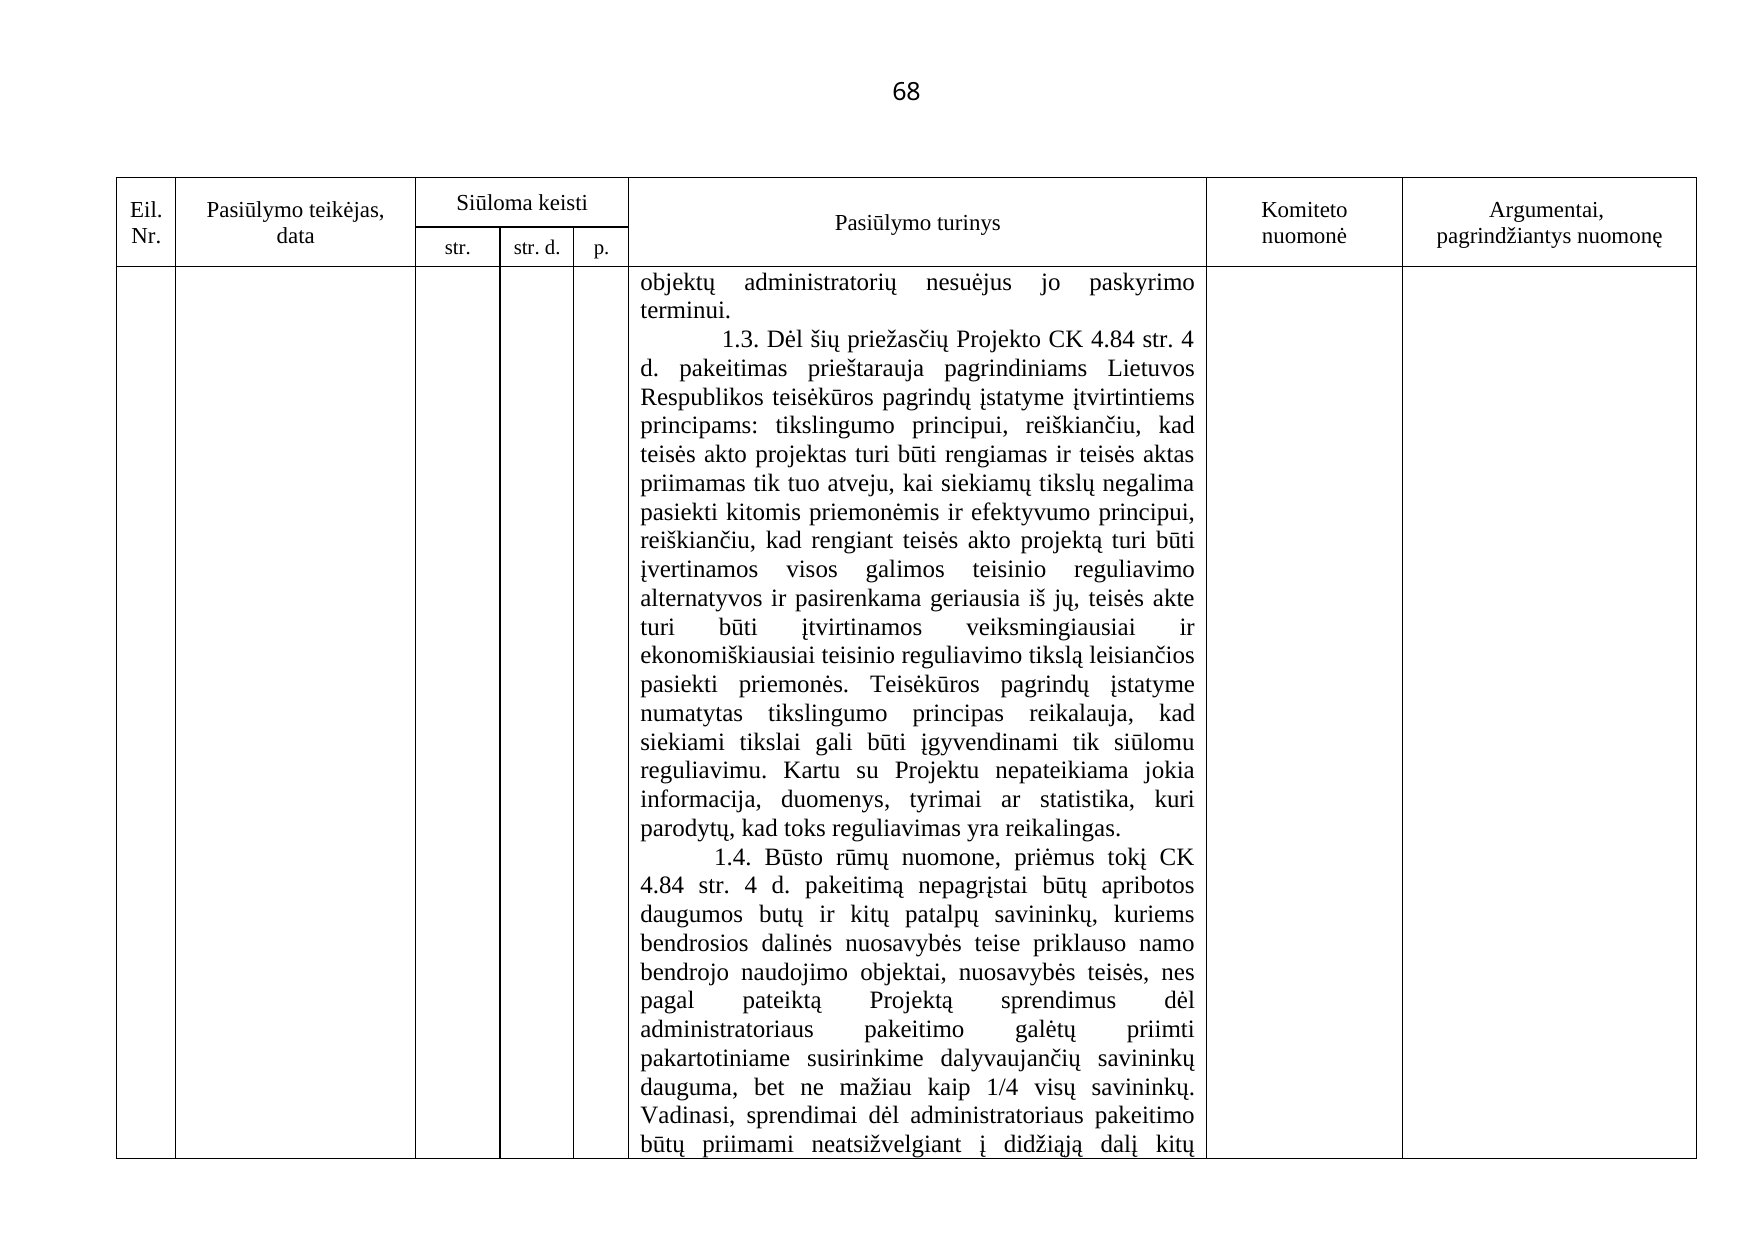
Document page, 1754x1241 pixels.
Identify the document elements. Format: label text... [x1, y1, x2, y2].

table_header Pasiūlymo teikėjas, data [176, 178, 415, 266]
table_cell [501, 267, 573, 1158]
table_header Pasiūlymo turinys [629, 178, 1206, 266]
table_cell [1207, 267, 1402, 1158]
table_cell [574, 267, 628, 1158]
table_cell [1403, 267, 1696, 1158]
table_header Eil. Nr. [117, 178, 175, 266]
table_header Siūloma keisti [416, 178, 628, 226]
table_cell [416, 267, 499, 1158]
table_cell p. [574, 228, 628, 266]
table_cell [176, 267, 415, 1158]
table_cell str. d. [501, 228, 573, 266]
table_cell str. [416, 228, 499, 266]
table_header Argumentai, pagrindžiantys nuomonę [1403, 178, 1696, 266]
table_header Komiteto nuomonė [1207, 178, 1402, 266]
table_cell objektų administratorių nesuėjus jo paskyrimo terminui. 1.3. Dėl šių priežasčių Projekto CK 4.84 str. 4 d. pakeitimas prieštarauja pagrindiniams Lietuvos Respublikos teisėkūros pagrindų įstatyme įtvirtintiems principams: tikslingumo principui, reiškiančiu, kad teisės akto projektas turi būti rengiamas ir teisės aktas priimamas tik tuo atveju, kai siekiamų tikslų negalima pasiekti kitomis priemonėmis ir efektyvumo principui, reiškiančiu, kad rengiant teisės akto projektą turi būti įvertinamos visos galimos teisinio reguliavimo alternatyvos ir pasirenkama geriausia iš jų, teisės akte turi būti įtvirtinamos veiksmingiausiai ir ekonomiškiausiai teisinio reguliavimo tikslą leisiančios pasiekti priemonės. Teisėkūros pagrindų įstatyme numatytas tikslingumo principas reikalauja, kad siekiami tikslai gali būti įgyvendinami tik siūlomu reguliavimu. Kartu su Projektu nepateikiama jokia informacija, duomenys, tyrimai ar statistika, kuri parodytų, kad toks reguliavimas yra reikalingas. 1.4. Būsto rūmų nuomone, priėmus tokį CK 4.84 str. 4 d. pakeitimą nepagrįstai būtų apribotos daugumos butų ir kitų patalpų savininkų, kuriems bendrosios dalinės nuosavybės teise priklauso namo bendrojo naudojimo objektai, nuosavybės teisės, nes pagal pateiktą Projektą sprendimus dėl administratoriaus pakeitimo galėtų priimti pakartotiniame susirinkime dalyvaujančių savininkų dauguma, bet ne mažiau kaip 1/4 visų savininkų. Vadinasi, sprendimai dėl administratoriaus pakeitimo būtų priimami neatsižvelgiant į didžiąją dalį kitų [629, 267, 1206, 1158]
table_cell [117, 267, 175, 1158]
